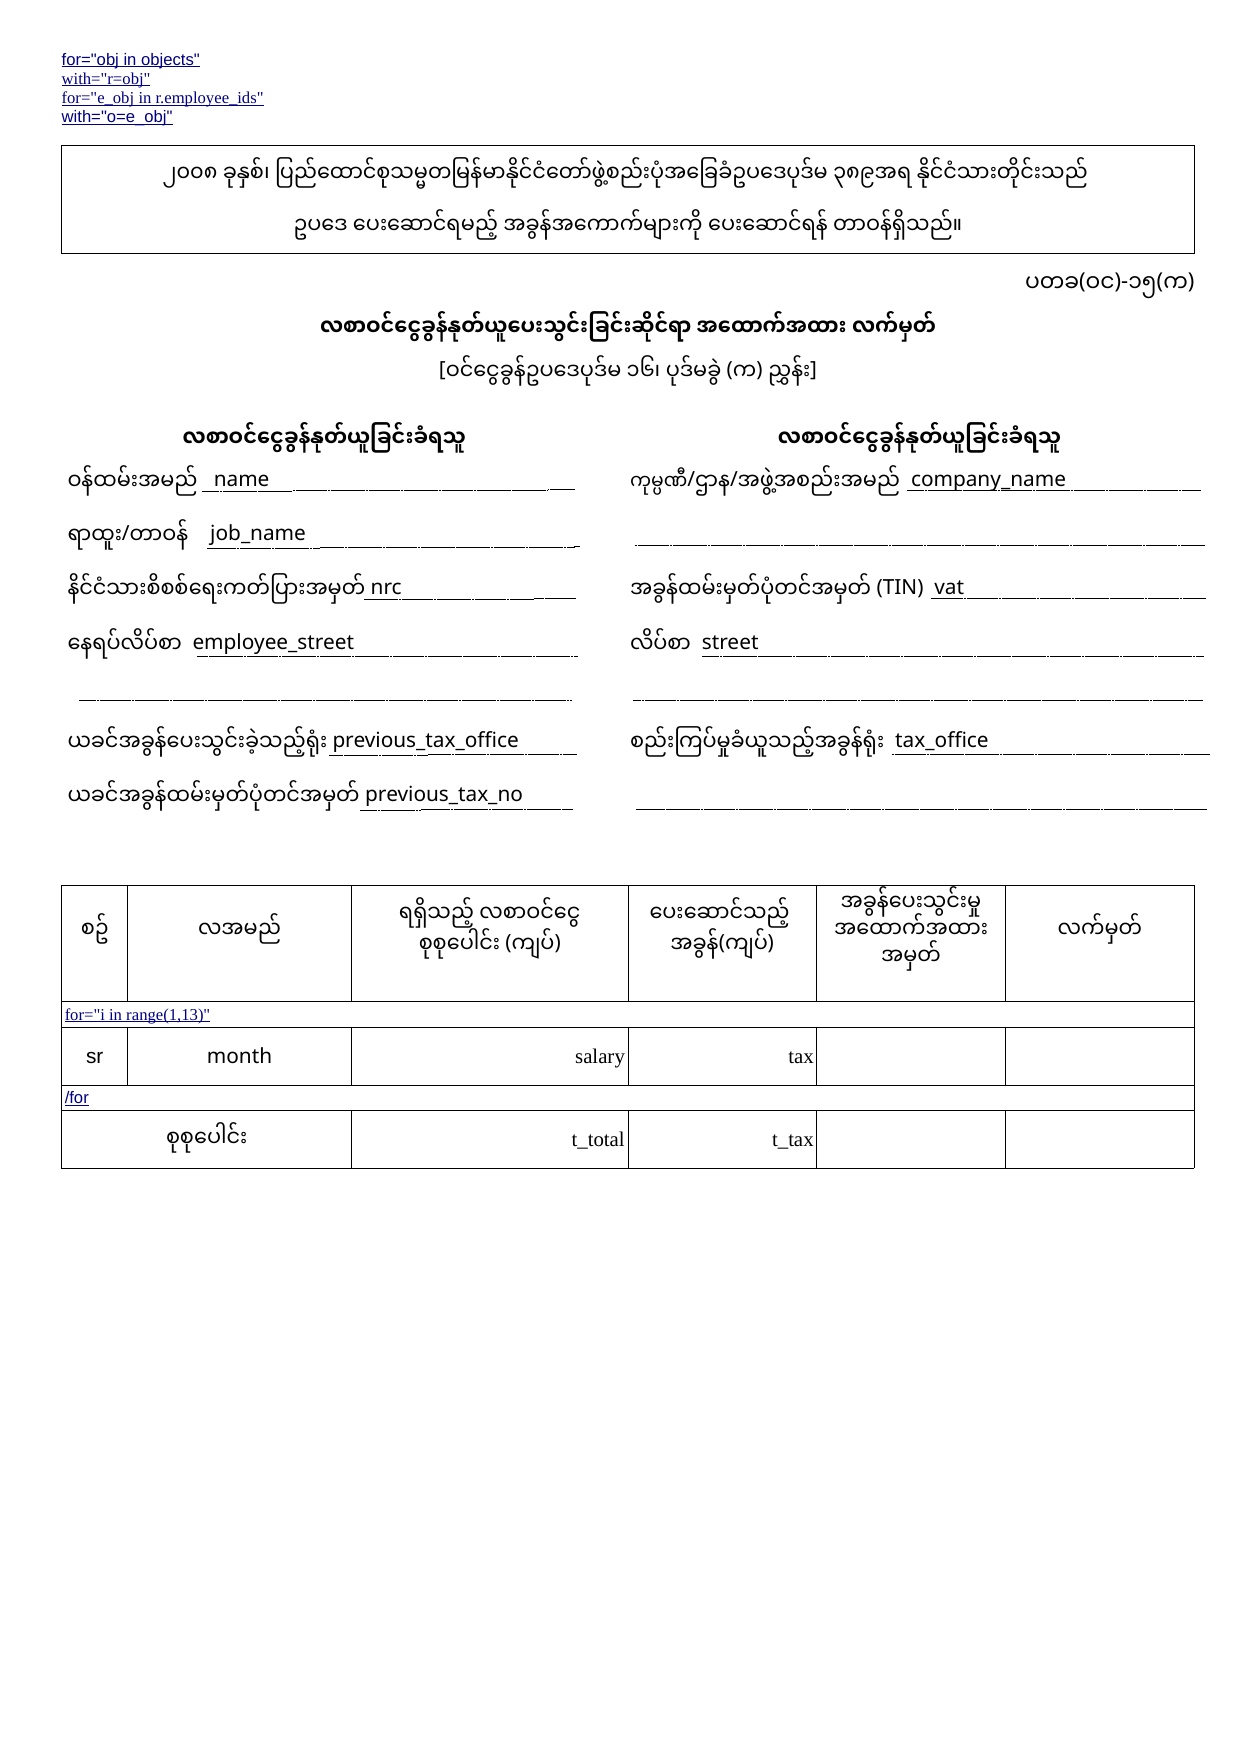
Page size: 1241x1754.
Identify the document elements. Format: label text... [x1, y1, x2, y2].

table_cell [586, 513, 624, 567]
table_header လစာဝင်ငွေခွန်နုတ်ယူခြင်းခံရသူ [61, 420, 586, 458]
table_header လစာဝင်ငွေခွန်နုတ်ယူပေးသွင်းခြင်းဆိုင်ရာ အထောက်အထား လက်မှတ် [ဝင်ငွေခွန်ဥပဒေပုဒ်မ ၁၆၊ ပုဒ်မခွဲ (က) ညွှန်း] [61, 313, 1194, 397]
table_cell နိင်ငံသားစိစစ်ရေးကတ်ပြားအမှတ် nrc [61, 567, 586, 621]
table_header စဥ် [62, 886, 127, 1001]
table_cell ရာထူး/တာဝန် job_name [61, 513, 586, 567]
table_cell sr [62, 1028, 127, 1085]
table_cell ကုမ္ပဏီ/ဌာန/အဖွဲ့အစည်းအမည် company_name [624, 458, 1214, 567]
table_cell [586, 621, 624, 719]
table_cell အခွန်ထမ်းမှတ်ပုံတင်အမှတ် (TIN) vat [624, 567, 1214, 621]
table_cell [586, 719, 624, 773]
table_cell t_tax [629, 1111, 816, 1167]
table_cell ဝန်ထမ်းအမည် name [61, 458, 586, 512]
table_header လက်မှတ် [1006, 886, 1194, 1001]
table_cell /for [62, 1086, 1194, 1110]
table_cell for="i in range(1,13)" [62, 1002, 1194, 1027]
table_cell ယခင်အခွန်ပေးသွင်းခဲ့သည့်ရုံး previous_tax_office [61, 719, 586, 773]
table_cell t_total [352, 1111, 628, 1167]
table_cell month [128, 1028, 351, 1085]
table_header အခွန်ပေးသွင်းမှု အထောက်အထား အမှတ် [817, 886, 1005, 1001]
table_cell ပတခ(ဝင)-၁၅(က) [61, 254, 1194, 313]
text with="r=obj" [61, 69, 1194, 88]
table_cell [586, 774, 624, 828]
text for="obj in objects" [61, 49, 1194, 69]
table_cell လိပ်စာ street [624, 621, 1214, 719]
table_cell [817, 1028, 1005, 1085]
table_cell [1006, 1111, 1194, 1167]
table_cell စည်းကြပ်မှုခံယူသည့်အခွန်ရုံး tax_office [624, 719, 1214, 828]
table_header [586, 420, 624, 458]
table_cell [586, 567, 624, 621]
table_header လအမည် [128, 886, 351, 1001]
table_cell ယခင်အခွန်ထမ်းမှတ်ပုံတင်အမှတ် previous_tax_no [61, 774, 586, 828]
text with="o=e_obj" [61, 107, 1194, 126]
table_header လစာဝင်ငွေခွန်နုတ်ယူခြင်းခံရသူ [624, 420, 1214, 458]
table_cell စုစုပေါင်း [62, 1111, 351, 1167]
table_cell [817, 1111, 1005, 1167]
table_cell [1006, 1028, 1194, 1085]
text for="e_obj in r.employee_ids" [61, 88, 1194, 107]
table_cell tax [629, 1028, 816, 1085]
table_cell နေရပ်လိပ်စာ employee_street [61, 621, 586, 719]
table_header ရရှိသည့် လစာဝင်ငွေ စုစုပေါင်း (ကျပ်) [352, 886, 628, 1001]
table_header ပေးဆောင်သည့် အခွန်(ကျပ်) [629, 886, 816, 1001]
table_cell salary [352, 1028, 628, 1085]
table_cell [586, 458, 624, 512]
table_header ၂၀၀၈ ခုနှစ်၊ ပြည်ထောင်စုသမ္မတမြန်မာနိုင်ငံတော်ဖွဲ့စည်းပုံအခြေခံဥပဒေပုဒ်မ ၃၈၉အရ နိုင်ငံသားတိုင်းသည် ဥပ‌ဒေ ပေးဆောင်ရမည့် အခွန်အကောက်များကို ပေးဆောင်ရန် တာဝန်ရှိသည်။ [62, 146, 1194, 253]
